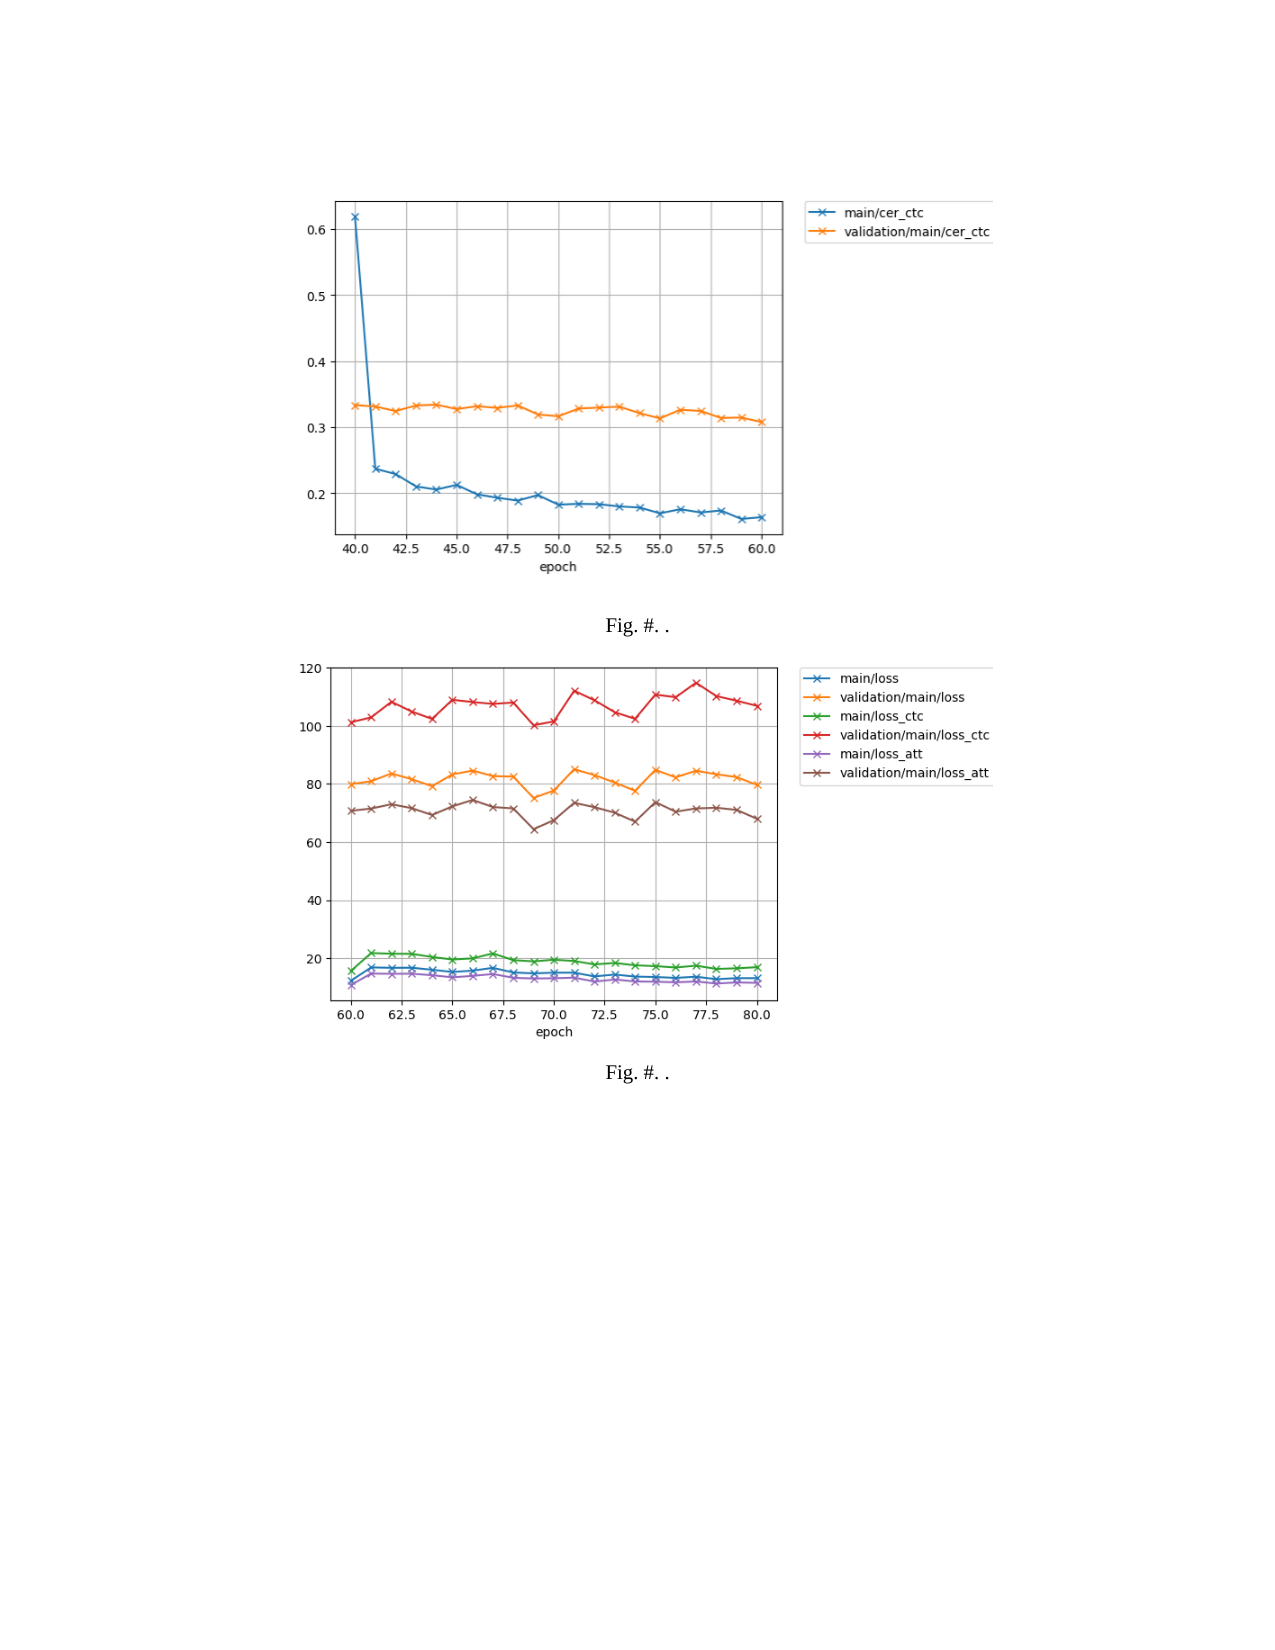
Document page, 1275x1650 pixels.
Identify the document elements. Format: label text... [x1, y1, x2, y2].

picture [282, 195, 993, 582]
picture [282, 650, 993, 1048]
text Fig. #. . [319, 613, 956, 637]
text Fig. #. . [319, 1048, 956, 1084]
